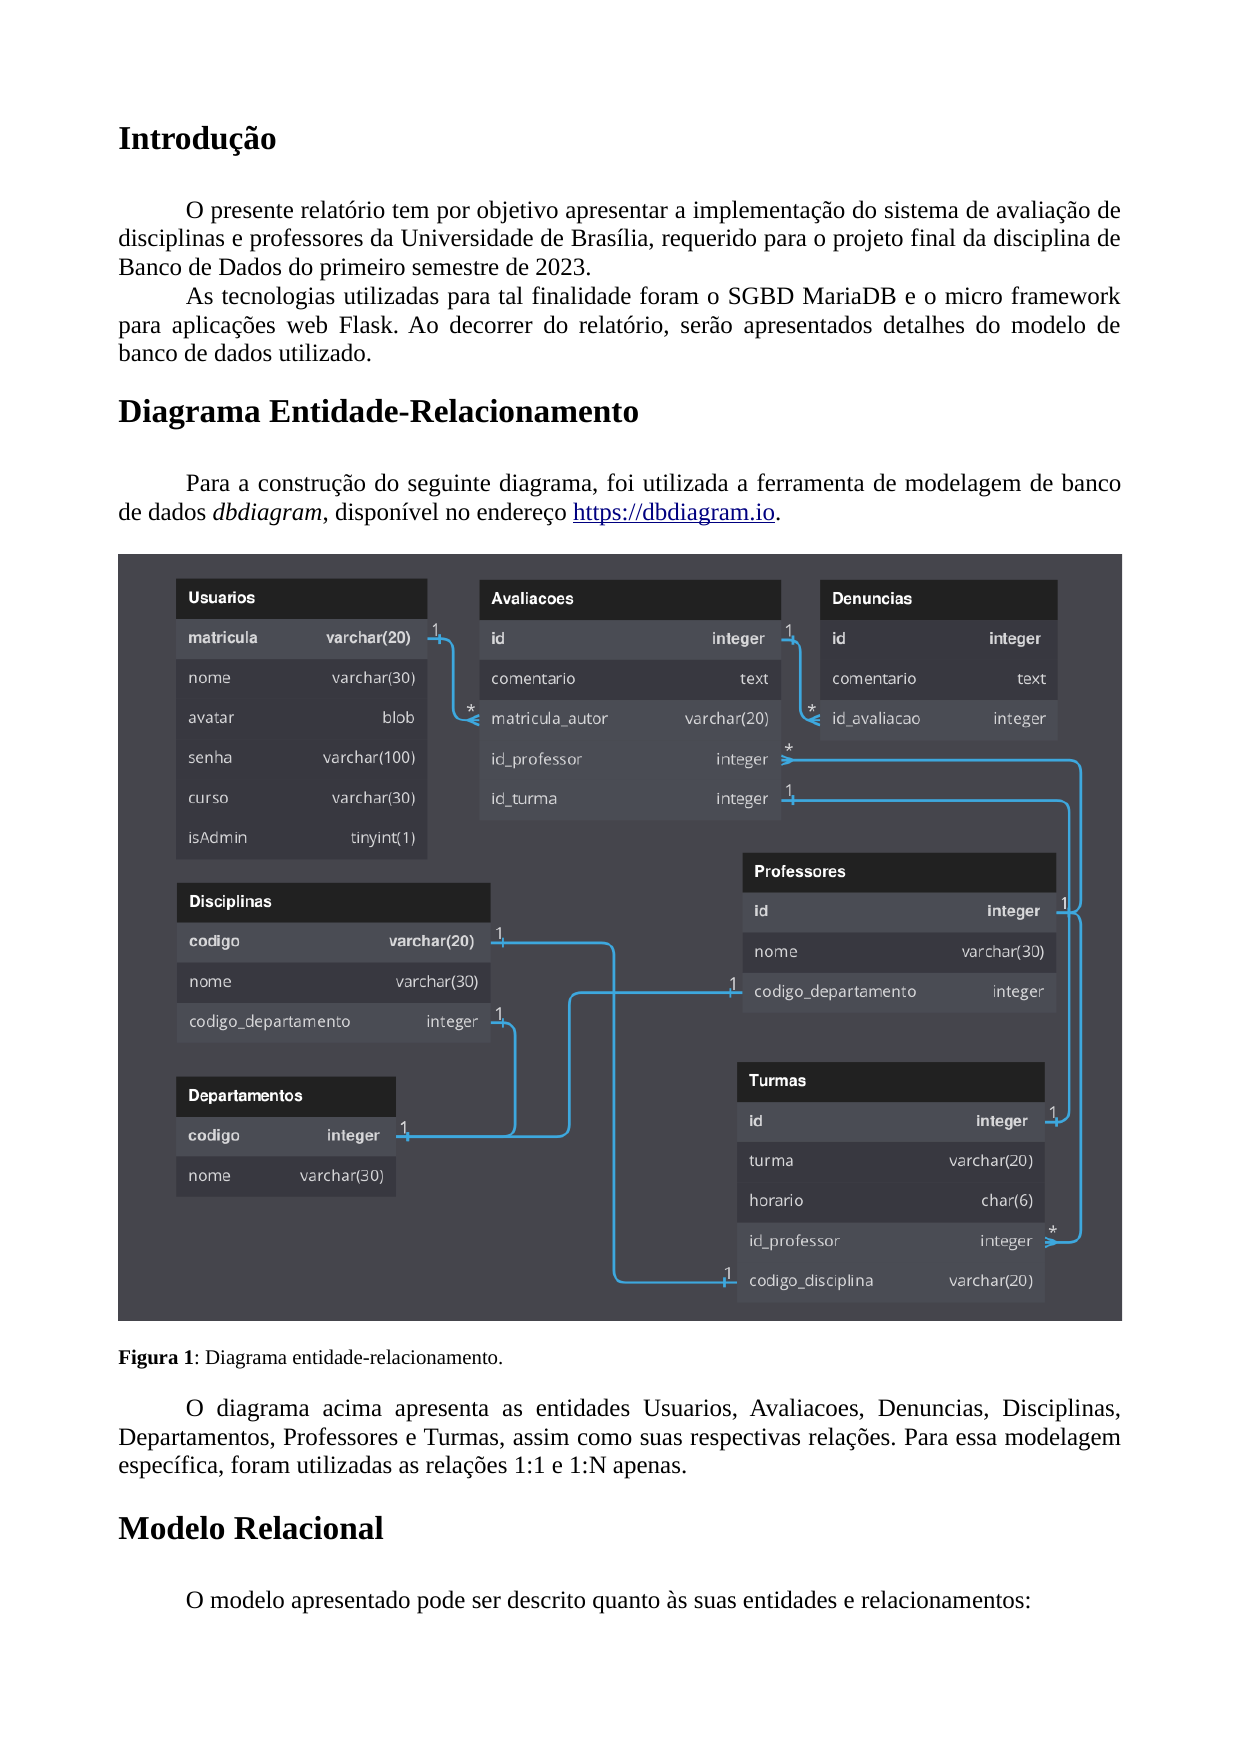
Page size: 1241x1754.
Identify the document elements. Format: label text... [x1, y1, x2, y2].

text As tecnologias utilizadas para tal finalidade foram o SGBD MariaDB e o micro framework para aplicações web Flask. Ao decorrer do relatório, serão apresentados detalhes do modelo de banco de dados utilizado. [118, 281, 1122, 367]
text Para a construção do seguinte diagrama, foi utilizada a ferramenta de modelagem de banco de dados dbdiagram, disponível no endereço https://dbdiagram.io. [118, 468, 1122, 526]
text O presente relatório tem por objetivo apresentar a implementação do sistema de avaliação de disciplinas e professores da Universidade de Brasília, requerido para o projeto final da disciplina de Banco de Dados do primeiro semestre de 2023. [118, 195, 1122, 281]
text O diagrama acima apresenta as entidades Usuarios, Avaliacoes, Denuncias, Disciplinas, Departamentos, Professores e Turmas, assim como suas respectivas relações. Para essa modelagem específica, foram utilizadas as relações 1:1 e 1:N apenas. [118, 1393, 1122, 1479]
text Introdução [118, 118, 1122, 156]
text Figura 1: Diagrama entidade-relacionamento. [118, 1345, 1122, 1369]
picture [118, 554, 1123, 1321]
text Diagrama Entidade-Relacionamento [118, 391, 1122, 430]
text Modelo Relacional [118, 1508, 1122, 1546]
text O modelo apresentado pode ser descrito quanto às suas entidades e relacionamentos: [118, 1585, 1122, 1613]
